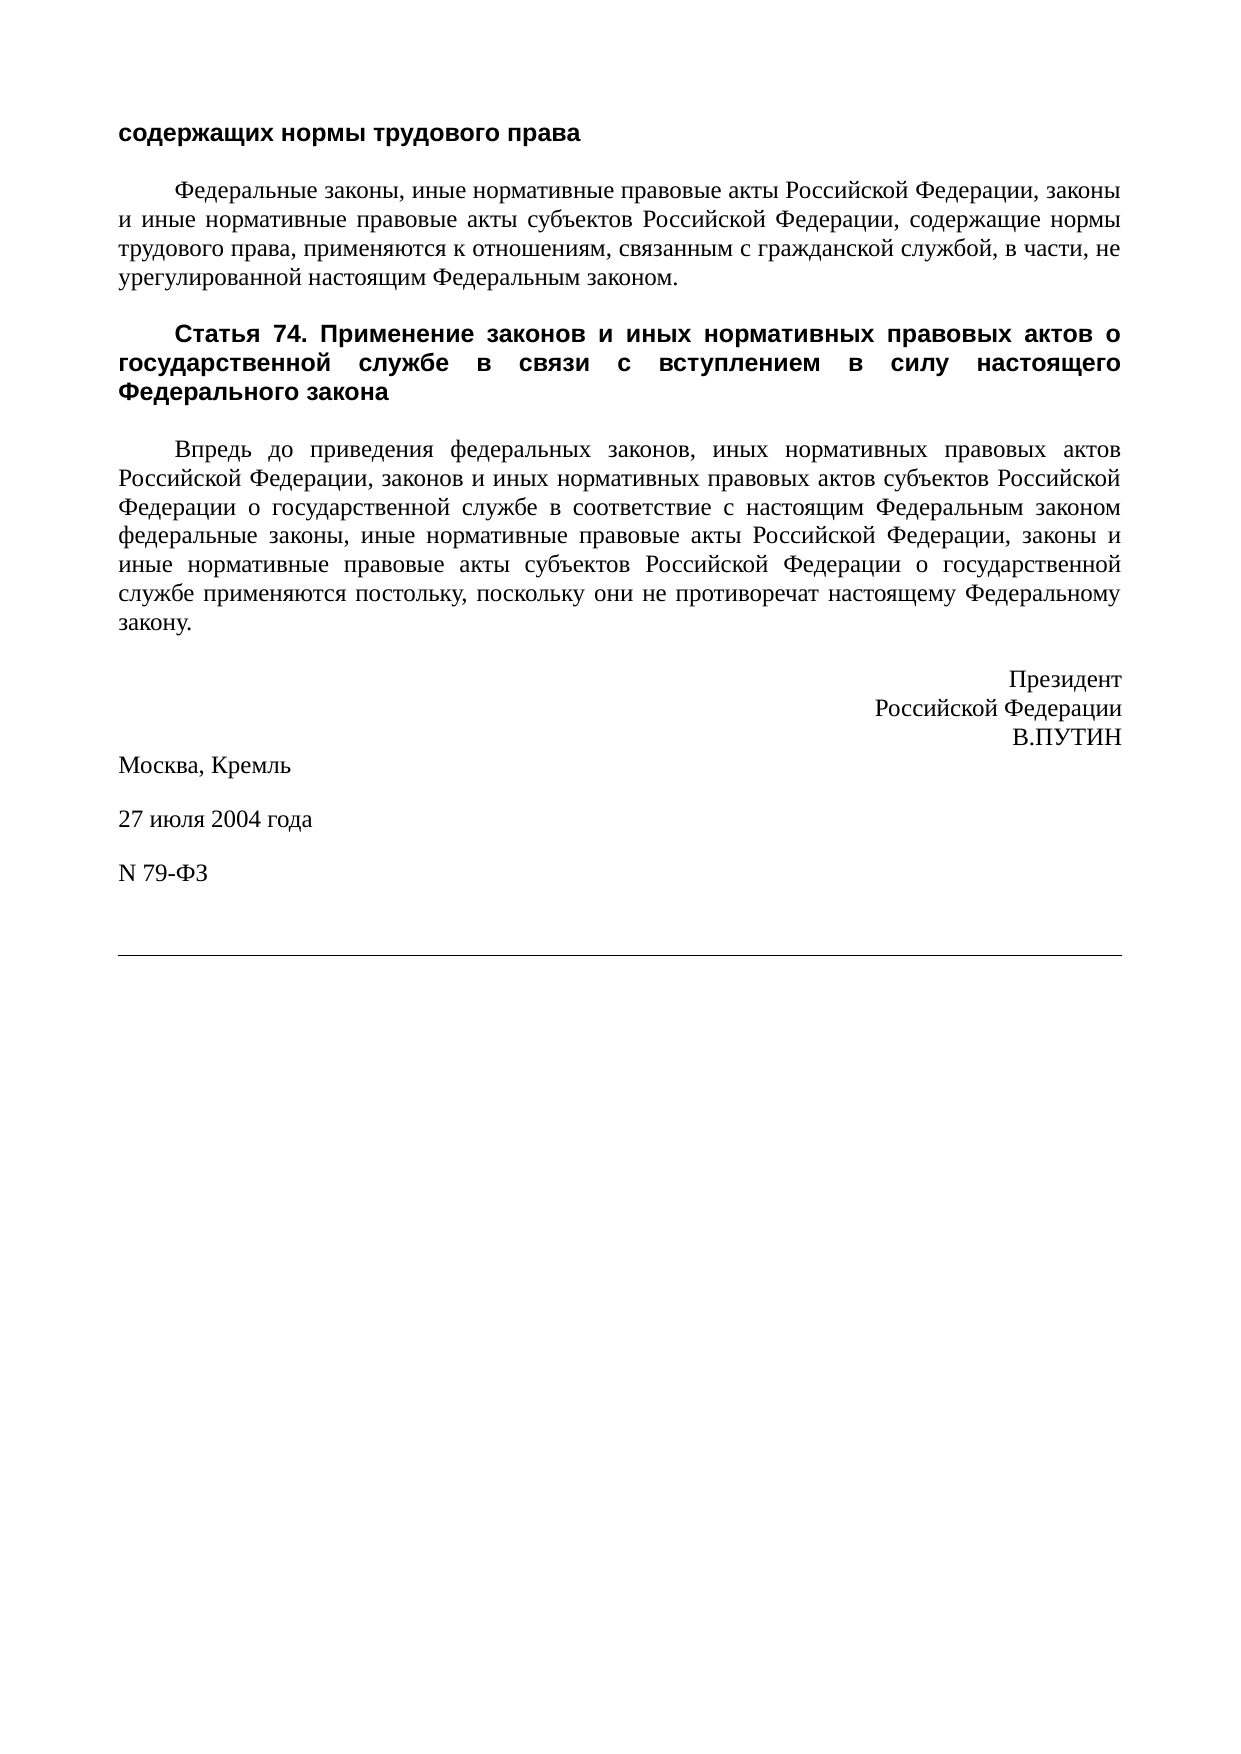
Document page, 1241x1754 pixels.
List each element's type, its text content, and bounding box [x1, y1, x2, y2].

title содержащих нормы трудового права [118, 118, 1122, 147]
text 27 июля 2004 года [118, 804, 1122, 833]
text N 79-ФЗ [118, 858, 1122, 887]
text Москва, Кремль [118, 751, 1122, 779]
text Впредь до приведения федеральных законов, иных нормативных правовых актов Российской Федерации, законов и иных нормативных правовых актов субъектов Российской Федерации о государственной службе в соответствие с настоящим Федеральным законом федеральные законы, иные нормативные правовые акты Российской Федерации, законы и иные нормативные правовые акты субъектов Российской Федерации о государственной службе применяются постольку, поскольку они не противоречат настоящему Федеральному закону. [118, 434, 1122, 636]
text В.ПУТИН [118, 722, 1122, 751]
text Президент [118, 664, 1122, 693]
text Российской Федерации [118, 693, 1122, 722]
title Статья 74. Применение законов и иных нормативных правовых актов о государственной службе в связи с вступлением в силу настоящего Федерального закона [118, 319, 1122, 406]
text Федеральные законы, иные нормативные правовые акты Российской Федерации, законы и иные нормативные правовые акты субъектов Российской Федерации, содержащие нормы трудового права, применяются к отношениям, связанным с гражданской службой, в части, не урегулированной настоящим Федеральным законом. [118, 176, 1122, 291]
